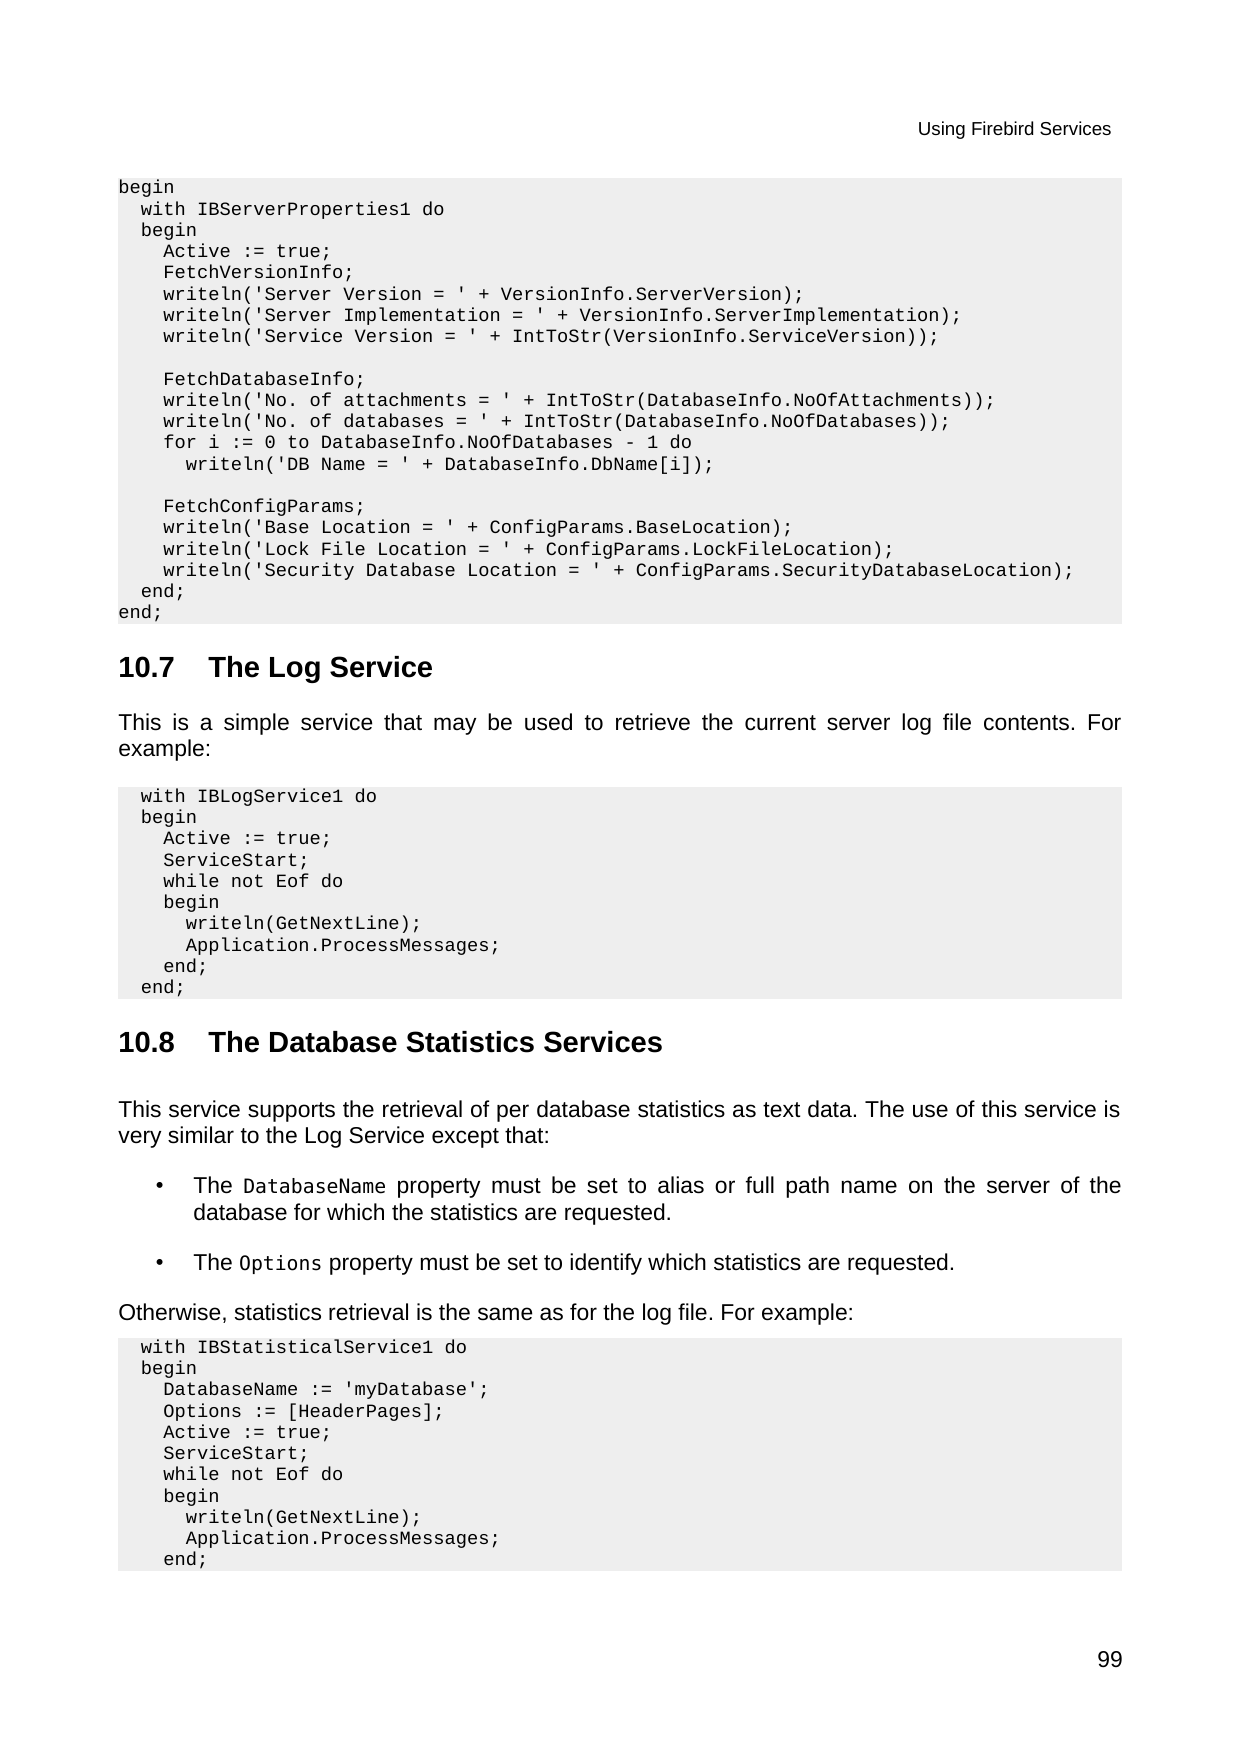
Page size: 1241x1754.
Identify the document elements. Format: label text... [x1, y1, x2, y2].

text writeln(GetNextLine); [118, 1508, 1122, 1529]
text ServiceStart; [118, 1444, 1122, 1465]
text writeln('Base Location = ' + ConfigParams.BaseLocation); [118, 518, 1122, 539]
list The DatabaseName property must be set to alias or full path name on the server of the database for which the statistics are requested. [156, 1172, 1122, 1225]
text begin [118, 808, 1122, 829]
list The Options property must be set to identify which statistics are requested. [156, 1249, 1122, 1275]
text with IBStatisticalService1 do [118, 1338, 1122, 1359]
text end; [118, 1550, 1122, 1571]
text for i := 0 to DatabaseInfo.NoOfDatabases - 1 do [118, 433, 1122, 454]
text Active := true; [118, 242, 1122, 263]
text with IBLogService1 do [118, 787, 1122, 808]
text ServiceStart; [118, 850, 1122, 872]
text end; [118, 582, 1122, 603]
text writeln('No. of attachments = ' + IntToStr(DatabaseInfo.NoOfAttachments)); [118, 391, 1122, 412]
text begin [118, 893, 1122, 914]
text FetchDatabaseInfo; [118, 369, 1122, 391]
text Options := [HeaderPages]; [118, 1401, 1122, 1423]
text FetchConfigParams; [118, 497, 1122, 518]
text FetchVersionInfo; [118, 263, 1122, 284]
text end; [118, 978, 1122, 999]
text while not Eof do [118, 872, 1122, 893]
text begin [118, 221, 1122, 242]
text This service supports the retrieval of per database statistics as text data. The use of this service is very similar to the Log Service except that: [118, 1096, 1122, 1148]
text Active := true; [118, 1423, 1122, 1444]
text Application.ProcessMessages; [118, 1529, 1122, 1550]
text Application.ProcessMessages; [118, 935, 1122, 957]
text writeln('No. of databases = ' + IntToStr(DatabaseInfo.NoOfDatabases)); [118, 412, 1122, 433]
subtitle The Database Statistics Services [118, 1025, 1122, 1058]
text end; [118, 603, 1122, 624]
text This is a simple service that may be used to retrieve the current server log file contents. For example: [118, 709, 1122, 762]
text Otherwise, statistics retrieval is the same as for the log file. For example: [118, 1299, 1122, 1326]
text with IBServerProperties1 do [118, 199, 1122, 221]
text DatabaseName := 'myDatabase'; [118, 1380, 1122, 1401]
text writeln('Service Version = ' + IntToStr(VersionInfo.ServiceVersion)); [118, 327, 1122, 348]
text writeln('Server Implementation = ' + VersionInfo.ServerImplementation); [118, 306, 1122, 327]
text writeln('Server Version = ' + VersionInfo.ServerVersion); [118, 284, 1122, 306]
text end; [118, 957, 1122, 978]
text Active := true; [118, 829, 1122, 850]
text begin [118, 1486, 1122, 1508]
subtitle The Log Service [118, 650, 1122, 683]
text while not Eof do [118, 1465, 1122, 1486]
text writeln('DB Name = ' + DatabaseInfo.DbName[i]); [118, 454, 1122, 476]
text begin [118, 1359, 1122, 1380]
text writeln(GetNextLine); [118, 914, 1122, 935]
text writeln('Lock File Location = ' + ConfigParams.LockFileLocation); [118, 539, 1122, 561]
text begin [118, 178, 1122, 199]
text writeln('Security Database Location = ' + ConfigParams.SecurityDatabaseLocation); [118, 561, 1122, 582]
